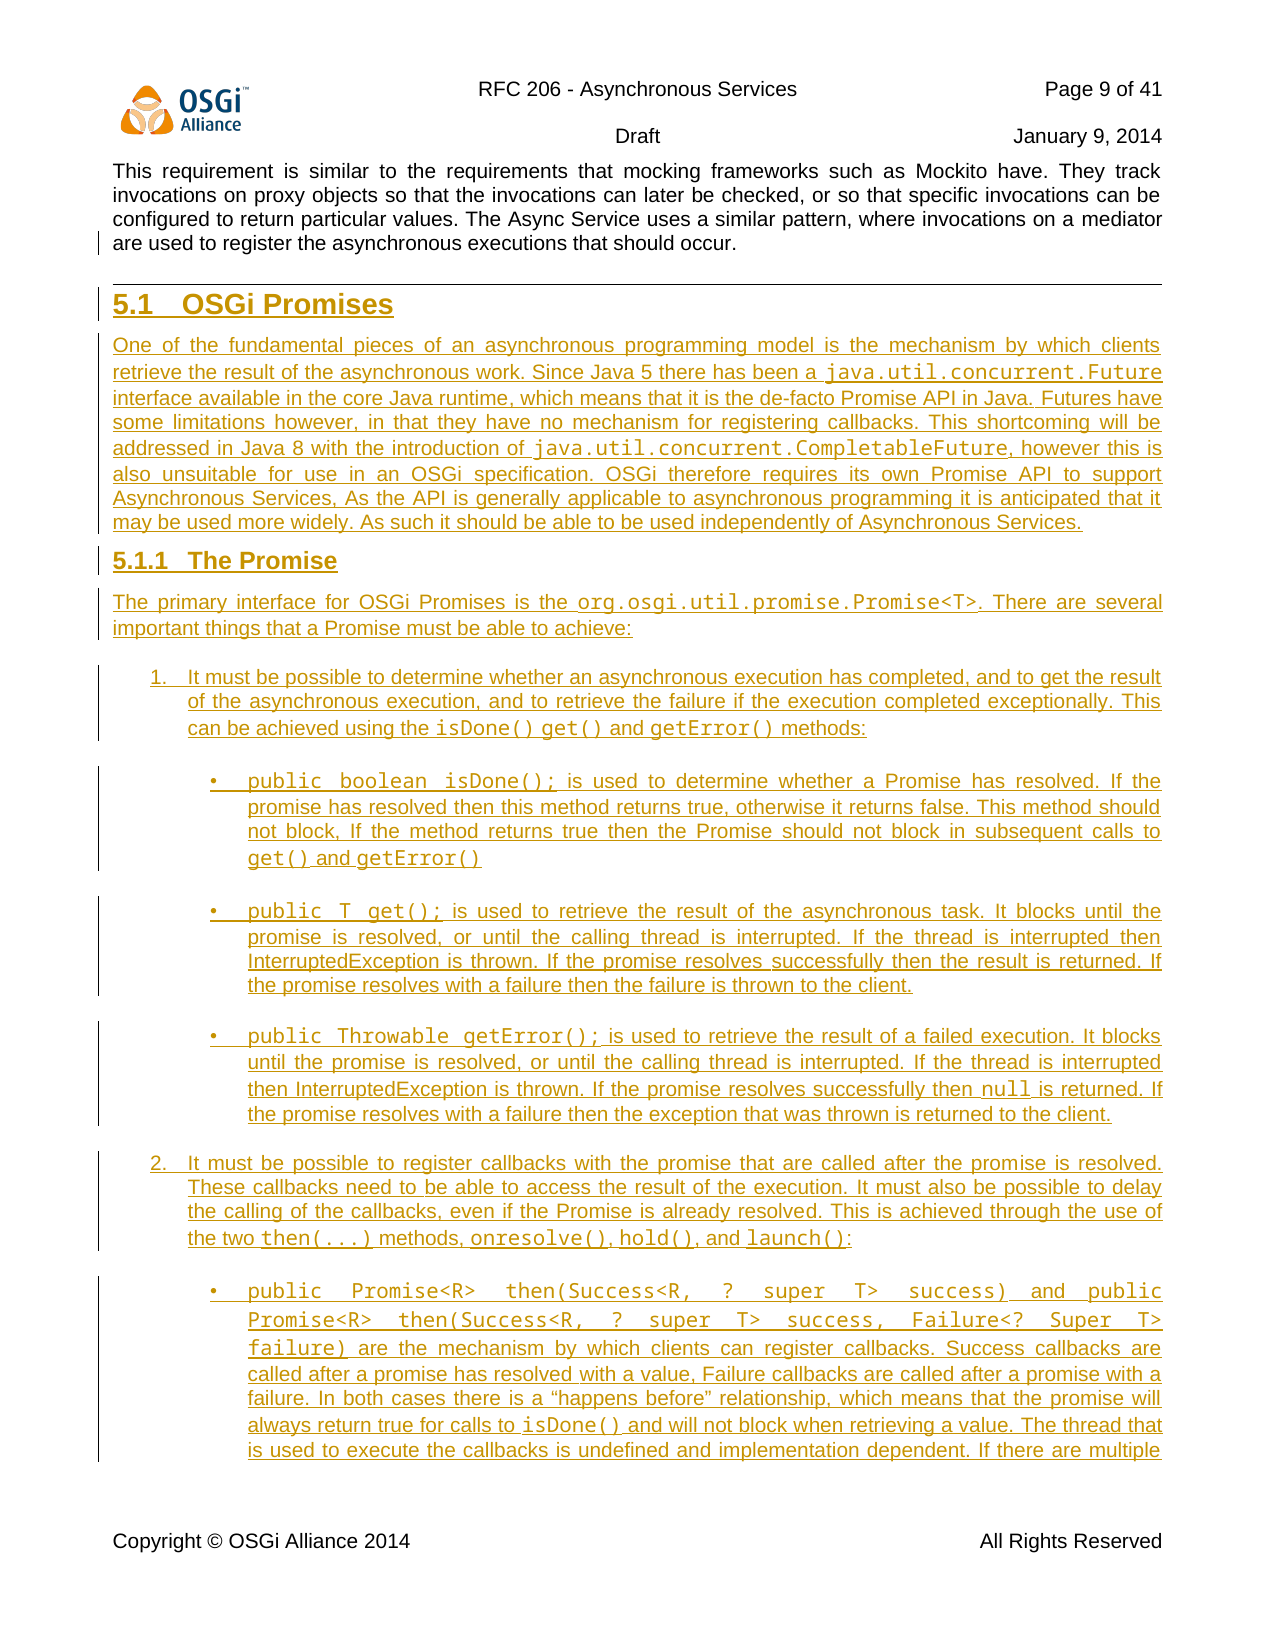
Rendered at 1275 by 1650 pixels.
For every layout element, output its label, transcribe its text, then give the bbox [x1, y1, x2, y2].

text The primary interface for OSGi Promises is the org.osgi.util.promise.Promise<T>. There are several [112, 587, 1162, 612]
text One of the fundamental pieces of an asynchronous programming model is the mechanism by which clients retrieve the result of the asynchronous work. Since Java 5 there has been a java.util.concurrent.Future interface available in the core Java runtime, which means that it is the de-facto Promise API in Java. Futures have some limitations however, in that they have no mechanism for registering callbacks. This shortcoming will be [112, 333, 1162, 431]
list promise is resolved, or until the calling thread is interrupted. If the thread is interrupted then InterruptedException is thrown. If the promise resolves successfully then the result is returned. If the promise resolves with a failure then the failure is thrown to the client. [210, 921, 1162, 996]
list public T get(); is used to retrieve the result of the asynchronous task. It blocks until the [210, 896, 1162, 920]
subtitle OSGi Promises [112, 285, 1162, 321]
list of the asynchronous execution, and to retrieve the failure if the execution completed exceptionally. This can be achieved using the isDone() get() and getError() methods: [150, 687, 1162, 741]
text may be used more widely. As such it should be able to be used independently of Asynchronous Services. [112, 508, 1162, 534]
list These callbacks need to be able to access the result of the execution. It must also be possible to delay the calling of the callbacks, even if the Promise is already resolved. This is achieved through the use of the two then(...) methods, onresolve(), hold(), and launch(): [150, 1173, 1162, 1251]
list It must be possible to determine whether an asynchronous execution has completed, and to get the result [150, 665, 1162, 686]
picture [113, 78, 257, 142]
list public boolean isDone(); is used to determine whether a Promise has resolved. If the [210, 766, 1162, 790]
list public Throwable getError(); is used to retrieve the result of a failed execution. It blocks until the promise is resolved, or until the calling thread is interrupted. If the thread is interrupted then InterruptedException is thrown. If the promise resolves successfully then null is returned. If the promise resolves with a failure then the exception that was thrown is returned to the client. [210, 1021, 1162, 1126]
list It must be possible to register callbacks with the promise that are called after the promise is resolved. [150, 1151, 1162, 1172]
text This requirement is similar to the requirements that mocking frameworks such as Mockito have. They track invocations on proxy objects so that the invocations can later be checked, or so that specific invocations can be configured to return particular values. The Async Service uses a similar pattern, where invocations on a mediator are used to register the asynchronous executions that should occur. [112, 159, 1162, 255]
list public Promise<R> then(Success<R, ? super T> success) and public Promise<R> then(Success<R, ? super T> success, Failure<? Super T> failure) are the mechanism by which clients can register callbacks. Success callbacks are called after a promise has resolved with a value, Failure callbacks are called after a promise with a failure. In both cases there is a “happens before” relationship, which means that the promise will always return true for calls to isDone() and will not block when retrieving a value. The thread that is used to execute the callbacks is undefined and implementation dependent. If there are multiple [210, 1276, 1162, 1462]
subtitle The Promise [112, 546, 1162, 575]
text Asynchronous Services, As the API is generally applicable to asynchronous programming it is anticipated that it [112, 484, 1162, 507]
text addressed in Java 8 with the introduction of java.util.concurrent.CompletableFuture, however this is also unsuitable for use in an OSGi specification. OSGi therefore requires its own Promise API to support [112, 432, 1162, 483]
list promise has resolved then this method returns true, otherwise it returns false. This method should not block, If the method returns true then the Promise should not block in subsequent calls to get() and getError() [210, 791, 1162, 871]
text important things that a Promise must be able to achieve: [112, 612, 1162, 640]
